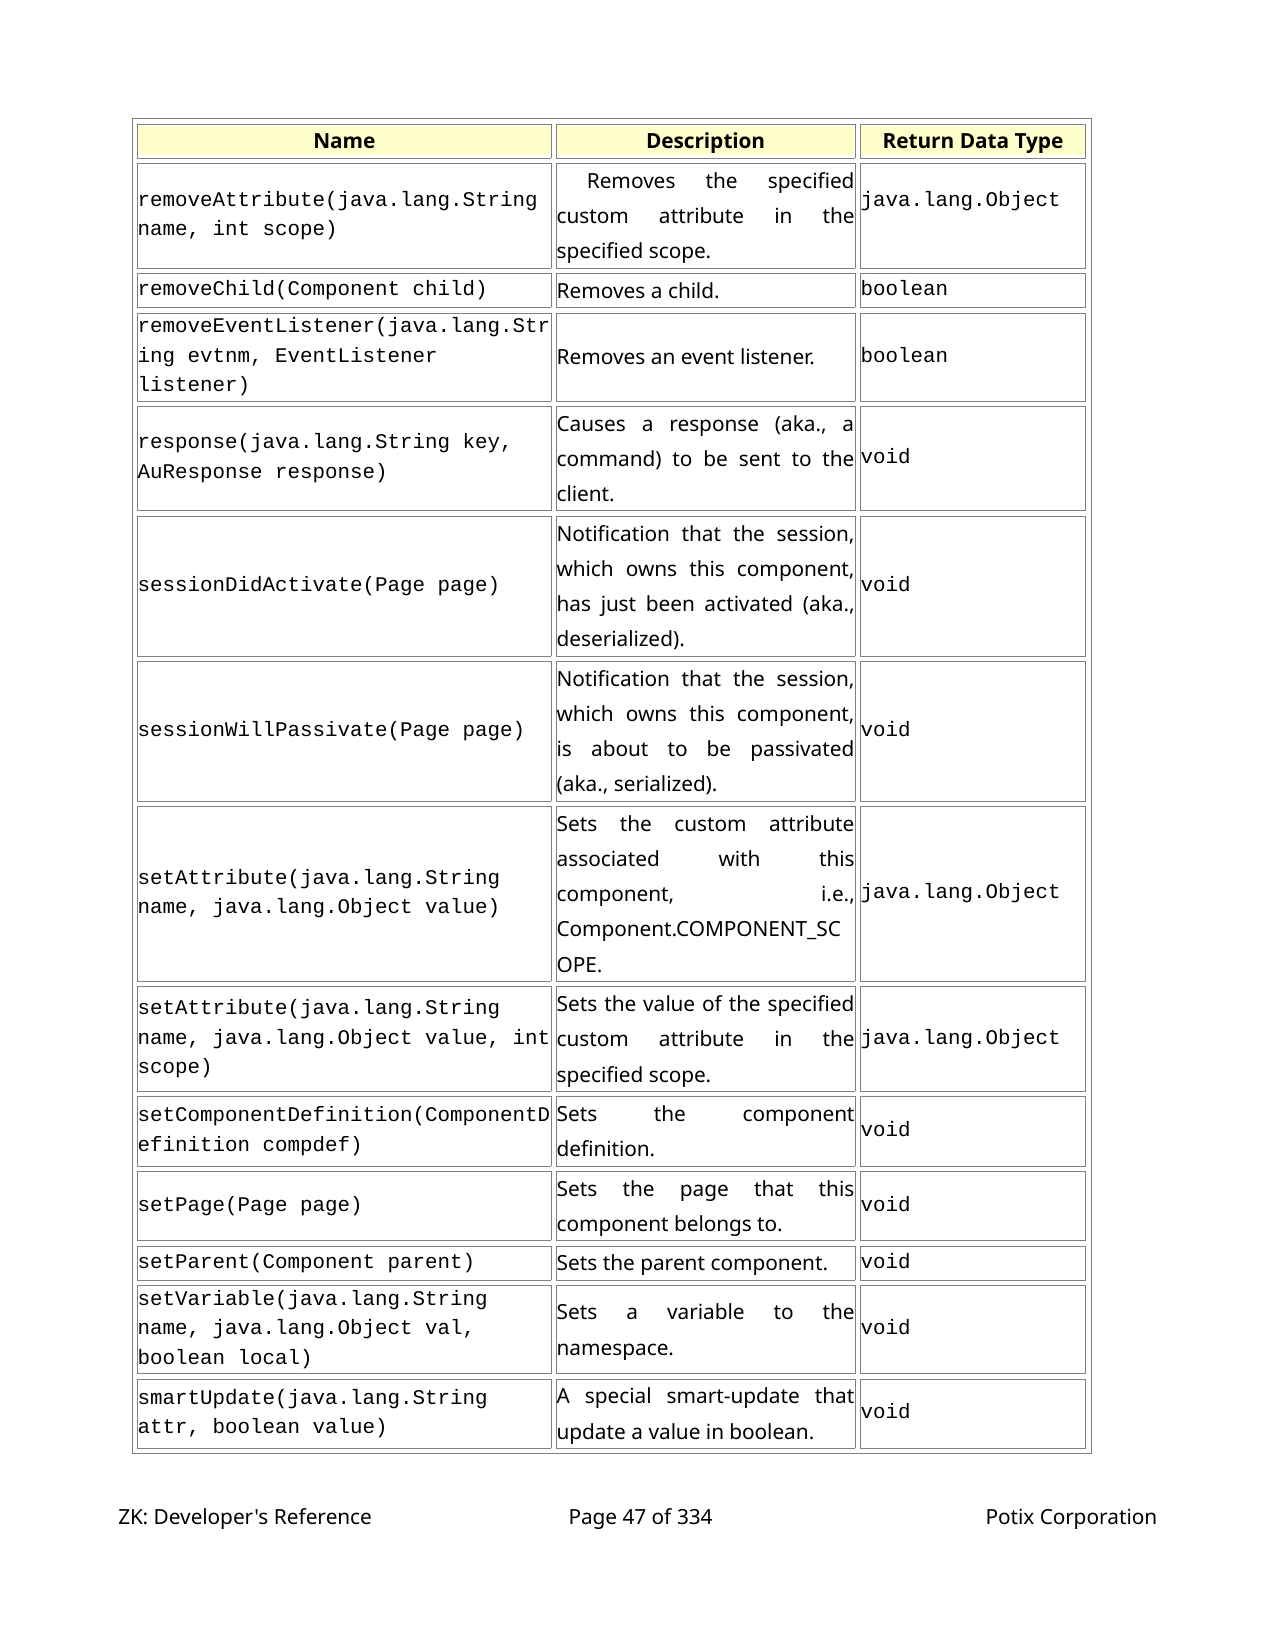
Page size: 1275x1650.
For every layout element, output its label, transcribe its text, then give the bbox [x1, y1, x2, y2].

table_cell java.lang.Object [858, 981, 1088, 1091]
table_cell removeChild(Component child) [134, 268, 553, 307]
table_cell boolean [858, 268, 1088, 307]
table_cell setComponentDefinition(ComponentDefinition compdef) [134, 1091, 553, 1166]
table_cell Sets the page that this component belongs to. [554, 1166, 857, 1240]
table_cell setAttribute(java.lang.String name, java.lang.Object value) [134, 801, 553, 981]
table_cell setParent(Component parent) [134, 1240, 553, 1280]
table_cell setVariable(java.lang.String name, java.lang.Object val, boolean local) [134, 1280, 553, 1373]
table_cell void [858, 1240, 1088, 1280]
table_cell removeAttribute(java.lang.String name, int scope) [134, 158, 553, 267]
table_header Return Data Type [858, 119, 1088, 158]
table_cell Notification that the session, which owns this component, has just been activated (aka., deserialized). [554, 510, 857, 656]
table_header Name [134, 119, 553, 158]
table_cell java.lang.Object [858, 801, 1088, 981]
table_cell response(java.lang.String key, AuResponse response) [134, 401, 553, 510]
table_cell Sets the value of the specified custom attribute in the specified scope. [554, 981, 857, 1091]
table_cell Sets the custom attribute associated with this component, i.e., Component.COMPONENT_SCOPE. [554, 801, 857, 981]
table_cell void [858, 1280, 1088, 1373]
table_cell Sets a variable to the namespace. [554, 1280, 857, 1373]
table_cell Causes a response (aka., a command) to be sent to the client. [554, 401, 857, 510]
table_cell setPage(Page page) [134, 1166, 553, 1240]
table_cell Sets the parent component. [554, 1240, 857, 1280]
table_cell setAttribute(java.lang.String name, java.lang.Object value, int scope) [134, 981, 553, 1091]
table_cell void [858, 1166, 1088, 1240]
table_cell Sets the component definition. [554, 1091, 857, 1166]
table_cell Notification that the session, which owns this component, is about to be passivated (aka., serialized). [554, 656, 857, 801]
table_cell A special smart-update that update a value in boolean. [554, 1373, 857, 1448]
table_cell void [858, 1091, 1088, 1166]
table_header Description [554, 119, 857, 158]
table_cell void [858, 510, 1088, 656]
table_cell removeEventListener(java.lang.String evtnm, EventListener listener) [134, 307, 553, 401]
table_cell void [858, 656, 1088, 801]
table_cell void [858, 401, 1088, 510]
table_cell boolean [858, 307, 1088, 401]
table_cell Removes the specified custom attribute in the specified scope. [554, 158, 857, 267]
table_cell smartUpdate(java.lang.String attr, boolean value) [134, 1373, 553, 1448]
table_cell Removes an event listener. [554, 307, 857, 401]
table_cell sessionDidActivate(Page page) [134, 510, 553, 656]
table_cell void [858, 1373, 1088, 1448]
table_cell sessionWillPassivate(Page page) [134, 656, 553, 801]
table_cell Removes a child. [554, 268, 857, 307]
table_cell java.lang.Object [858, 158, 1088, 267]
